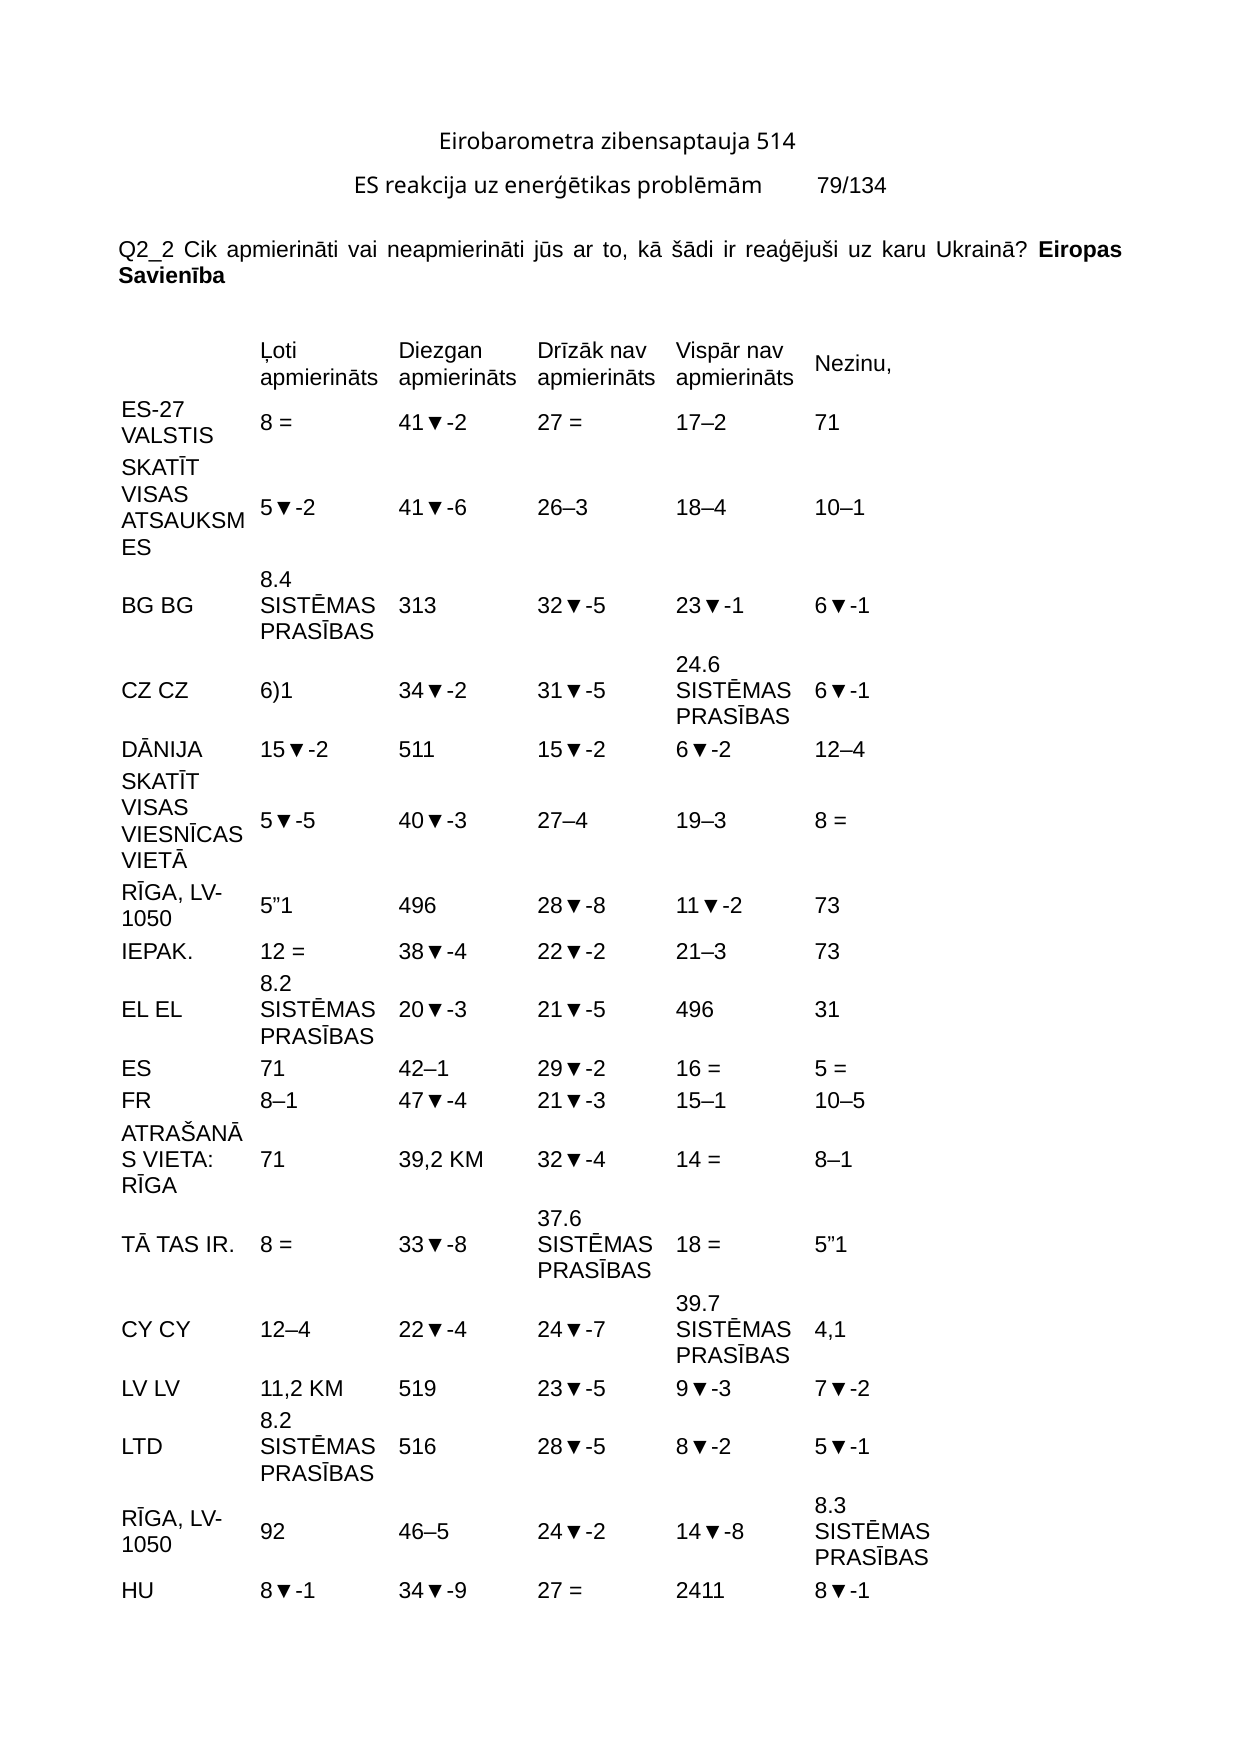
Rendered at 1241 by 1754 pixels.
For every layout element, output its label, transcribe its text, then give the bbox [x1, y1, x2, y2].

table_cell 5”1 [257, 876, 395, 935]
table_cell 10–1 [811, 451, 950, 563]
table_cell 20▼-3 [395, 967, 534, 1052]
table_cell RĪGA, LV-1050 [118, 1489, 257, 1574]
table_cell 9▼-3 [673, 1371, 811, 1404]
text Q2_2 Cik apmierināti vai neapmierināti jūs ar to, kā šādi ir reaģējuši uz karu Ukrainā? Eiropas Savienība [118, 236, 1122, 289]
table_header [118, 334, 257, 393]
table_cell 8 = [257, 1202, 395, 1287]
table_cell 18 = [673, 1202, 811, 1287]
table_cell 6)1 [257, 648, 395, 732]
table_cell 18–4 [673, 451, 811, 563]
table_cell 4,1 [811, 1287, 950, 1371]
table_cell 39,2 KM [395, 1117, 534, 1202]
table_cell 31 [811, 967, 950, 1052]
table_cell 11,2 KM [257, 1371, 395, 1404]
table_cell 15▼-2 [257, 733, 395, 765]
table_cell DĀNIJA [118, 733, 257, 765]
table_cell 12 = [257, 935, 395, 967]
table_cell 71 [257, 1052, 395, 1084]
table_cell 14▼-8 [673, 1489, 811, 1574]
table_cell 8–1 [811, 1117, 950, 1202]
table_cell 8 = [257, 393, 395, 451]
table_cell 21▼-5 [534, 967, 673, 1052]
table_cell 73 [811, 935, 950, 967]
table_cell 8.3 SISTĒMAS PRASĪBAS [811, 1489, 950, 1574]
table_cell 34▼-9 [395, 1574, 534, 1606]
table_cell BG BG [118, 563, 257, 648]
table_cell 8–1 [257, 1084, 395, 1117]
table_cell 8 = [811, 765, 950, 876]
table_cell 39.7 SISTĒMAS PRASĪBAS [673, 1287, 811, 1371]
table_header Nezinu, [811, 334, 950, 393]
table_cell 511 [395, 733, 534, 765]
table_cell 41▼-2 [395, 393, 534, 451]
table_cell 92 [257, 1489, 395, 1574]
table_cell 32▼-4 [534, 1117, 673, 1202]
table_cell 17–2 [673, 393, 811, 451]
table_cell LTD [118, 1404, 257, 1489]
table_cell 24▼-2 [534, 1489, 673, 1574]
table_cell 6▼-2 [673, 733, 811, 765]
table_cell 24▼-7 [534, 1287, 673, 1371]
table_cell 2411 [673, 1574, 811, 1606]
table_cell 32▼-5 [534, 563, 673, 648]
table_cell 71 [257, 1117, 395, 1202]
table_cell 8.2 SISTĒMAS PRASĪBAS [257, 1404, 395, 1489]
table_cell 14 = [673, 1117, 811, 1202]
table_cell 8.4 SISTĒMAS PRASĪBAS [257, 563, 395, 648]
table_cell 23▼-1 [673, 563, 811, 648]
table_cell 28▼-8 [534, 876, 673, 935]
table_cell 7▼-2 [811, 1371, 950, 1404]
table_cell 16 = [673, 1052, 811, 1084]
table_cell 8▼-2 [673, 1404, 811, 1489]
table_cell 26–3 [534, 451, 673, 563]
table_cell 31▼-5 [534, 648, 673, 732]
table_cell SKATĪT VISAS ATSAUKSMES [118, 451, 257, 563]
table_cell 313 [395, 563, 534, 648]
table_cell 8▼-1 [257, 1574, 395, 1606]
table_header Vispār nav apmierināts [673, 334, 811, 393]
table_cell ES-27 VALSTIS [118, 393, 257, 451]
table_cell 21–3 [673, 935, 811, 967]
table_cell LV LV [118, 1371, 257, 1404]
table_cell 33▼-8 [395, 1202, 534, 1287]
table_cell 37.6 SISTĒMAS PRASĪBAS [534, 1202, 673, 1287]
table_cell 34▼-2 [395, 648, 534, 732]
table_cell 12–4 [257, 1287, 395, 1371]
table_cell 19–3 [673, 765, 811, 876]
table_cell 41▼-6 [395, 451, 534, 563]
table_cell 15▼-2 [534, 733, 673, 765]
table_cell 73 [811, 876, 950, 935]
table_cell 23▼-5 [534, 1371, 673, 1404]
table_cell EL EL [118, 967, 257, 1052]
table_cell 47▼-4 [395, 1084, 534, 1117]
table_cell IEPAK. [118, 935, 257, 967]
table_header Drīzāk nav apmierināts [534, 334, 673, 393]
table_cell ATRAŠANĀS VIETA: RĪGA [118, 1117, 257, 1202]
table_cell 22▼-4 [395, 1287, 534, 1371]
table_cell 27 = [534, 1574, 673, 1606]
table_cell 8▼-1 [811, 1574, 950, 1606]
table_cell 496 [395, 876, 534, 935]
table_cell 519 [395, 1371, 534, 1404]
table_header Diezgan apmierināts [395, 334, 534, 393]
table_cell CY CY [118, 1287, 257, 1371]
table_cell TĀ TAS IR. [118, 1202, 257, 1287]
table_cell 6▼-1 [811, 563, 950, 648]
table_cell 29▼-2 [534, 1052, 673, 1084]
table_cell 5”1 [811, 1202, 950, 1287]
table_cell 15–1 [673, 1084, 811, 1117]
table_cell 24.6 SISTĒMAS PRASĪBAS [673, 648, 811, 732]
table_cell SKATĪT VISAS VIESNĪCAS VIETĀ [118, 765, 257, 876]
table_cell 11▼-2 [673, 876, 811, 935]
table_cell 21▼-3 [534, 1084, 673, 1117]
table_cell 38▼-4 [395, 935, 534, 967]
table_cell RĪGA, LV-1050 [118, 876, 257, 935]
table_header Ļoti apmierināts [257, 334, 395, 393]
table_cell 5▼-1 [811, 1404, 950, 1489]
table_cell ES [118, 1052, 257, 1084]
table_cell CZ CZ [118, 648, 257, 732]
table_cell FR [118, 1084, 257, 1117]
table_cell 5 = [811, 1052, 950, 1084]
table_cell 5▼-2 [257, 451, 395, 563]
table_cell 5▼-5 [257, 765, 395, 876]
table_cell 27–4 [534, 765, 673, 876]
table_cell 6▼-1 [811, 648, 950, 732]
table_cell 42–1 [395, 1052, 534, 1084]
table_cell 27 = [534, 393, 673, 451]
table_cell 28▼-5 [534, 1404, 673, 1489]
table_cell 12–4 [811, 733, 950, 765]
table_cell 10–5 [811, 1084, 950, 1117]
table_cell HU [118, 1574, 257, 1606]
table_cell 22▼-2 [534, 935, 673, 967]
table_cell 496 [673, 967, 811, 1052]
table_cell 46–5 [395, 1489, 534, 1574]
table_cell 516 [395, 1404, 534, 1489]
table_cell 40▼-3 [395, 765, 534, 876]
table_cell 71 [811, 393, 950, 451]
table_cell 8.2 SISTĒMAS PRASĪBAS [257, 967, 395, 1052]
